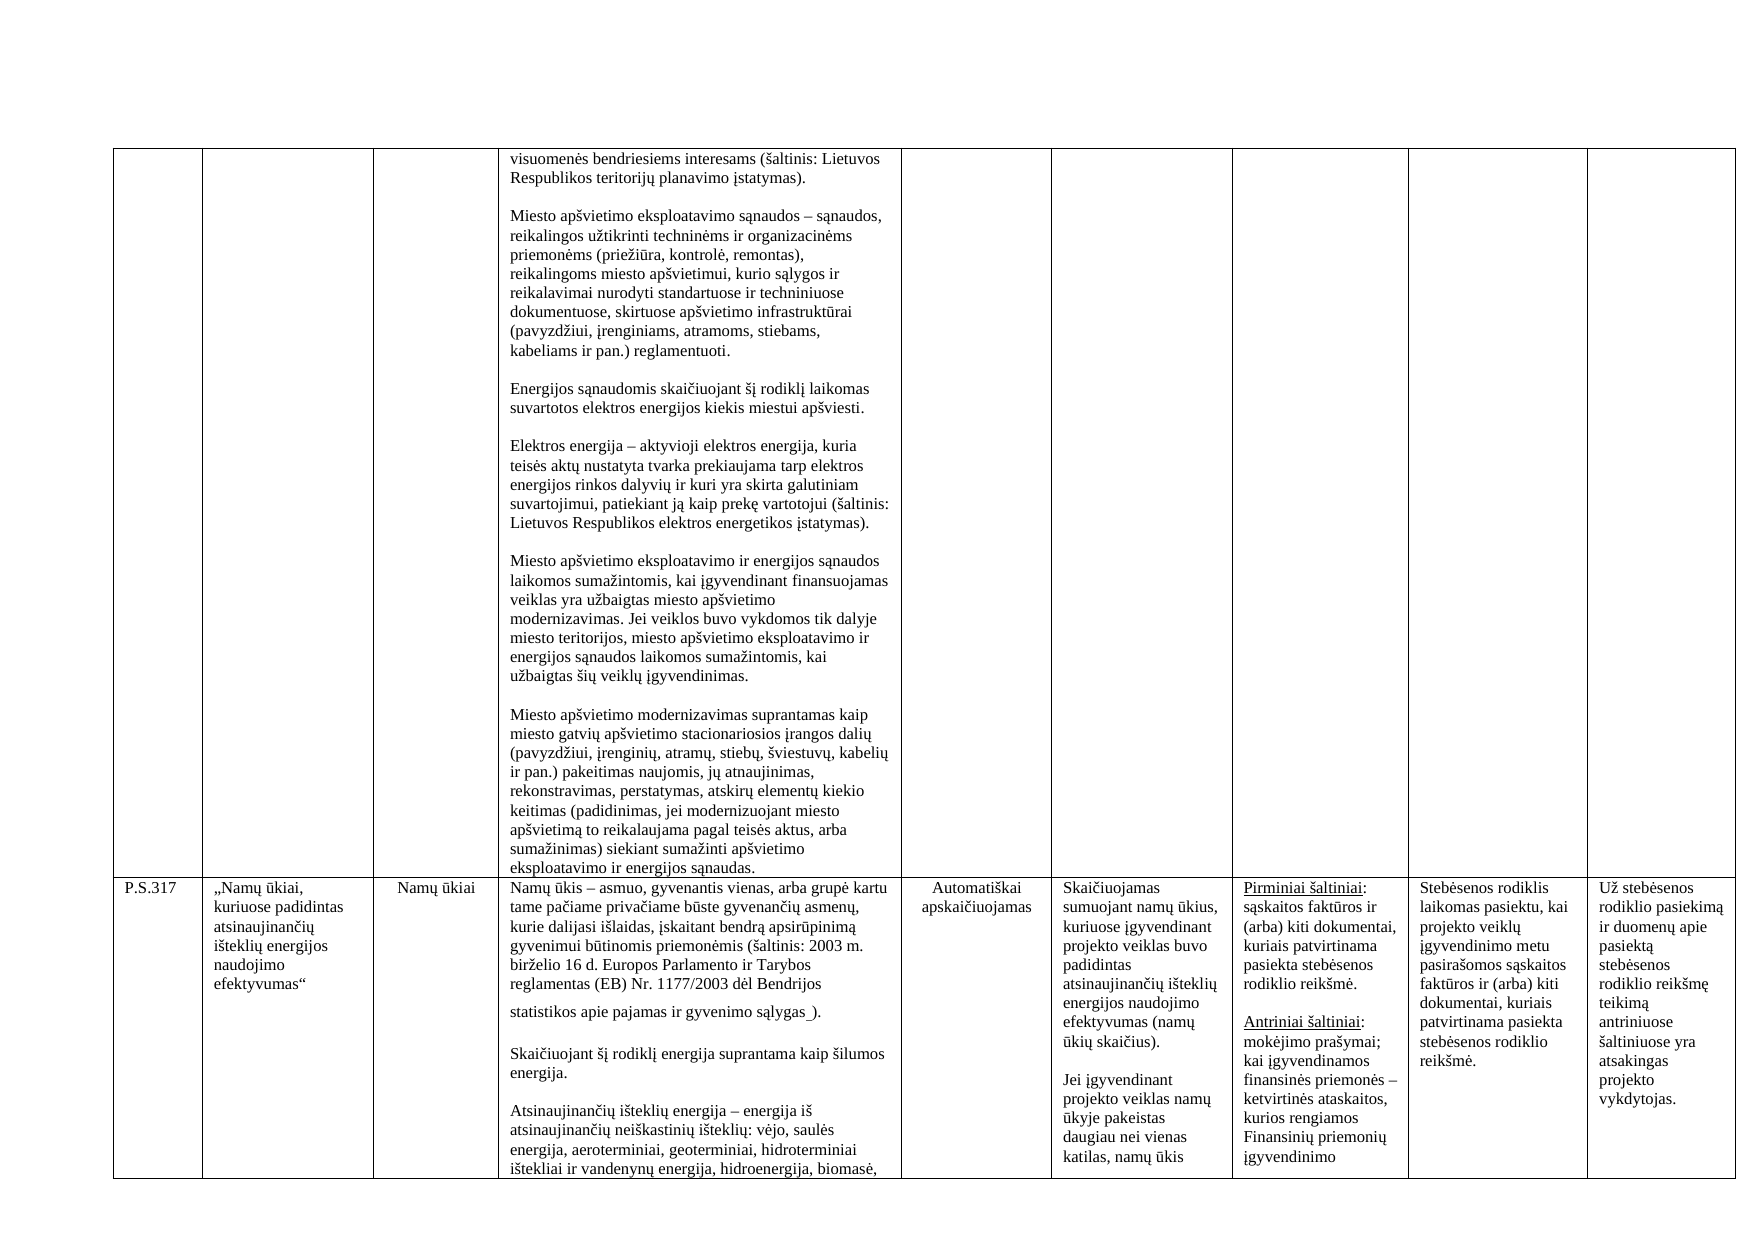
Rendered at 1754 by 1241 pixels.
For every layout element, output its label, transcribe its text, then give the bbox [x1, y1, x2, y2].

table_cell [1409, 149, 1587, 877]
table_cell [374, 149, 498, 877]
table_cell Skaičiuojamas sumuojant namų ūkius, kuriuose įgyvendinant projekto veiklas buvo padidintas atsinaujinančių išteklių energijos naudojimo efektyvumas (namų ūkių skaičius). Jei įgyvendinant projekto veiklas namų ūkyje pakeistas daugiau nei vienas katilas, namų ūkis [1052, 878, 1232, 1178]
table_cell Automatiškai apskaičiuojamas [902, 878, 1051, 1178]
table_cell Pirminiai šaltiniai: sąskaitos faktūros ir (arba) kiti dokumentai, kuriais patvirtinama pasiekta stebėsenos rodiklio reikšmė. Antriniai šaltiniai: mokėjimo prašymai; kai įgyvendinamos finansinės priemonės – ketvirtinės ataskaitos, kurios rengiamos Finansinių priemonių įgyvendinimo [1233, 878, 1408, 1178]
table_cell Už stebėsenos rodiklio pasiekimą ir duomenų apie pasiektą stebėsenos rodiklio reikšmę teikimą antriniuose šaltiniuose yra atsakingas projekto vykdytojas. [1588, 878, 1735, 1178]
table_cell [902, 149, 1051, 877]
table_cell visuomenės bendriesiems interesams (šaltinis: Lietuvos Respublikos teritorijų planavimo įstatymas). Miesto apšvietimo eksploatavimo sąnaudos – sąnaudos, reikalingos užtikrinti techninėms ir organizacinėms priemonėms (priežiūra, kontrolė, remontas), reikalingoms miesto apšvietimui, kurio sąlygos ir reikalavimai nurodyti standartuose ir techniniuose dokumentuose, skirtuose apšvietimo infrastruktūrai (pavyzdžiui, įrenginiams, atramoms, stiebams, kabeliams ir pan.) reglamentuoti. Energijos sąnaudomis skaičiuojant šį rodiklį laikomas suvartotos elektros energijos kiekis miestui apšviesti. Elektros energija – aktyvioji elektros energija, kuria teisės aktų nustatyta tvarka prekiaujama tarp elektros energijos rinkos dalyvių ir kuri yra skirta galutiniam suvartojimui, patiekiant ją kaip prekę vartotojui (šaltinis: Lietuvos Respublikos elektros energetikos įstatymas). Miesto apšvietimo eksploatavimo ir energijos sąnaudos laikomos sumažintomis, kai įgyvendinant finansuojamas veiklas yra užbaigtas miesto apšvietimo modernizavimas. Jei veiklos buvo vykdomos tik dalyje miesto teritorijos, miesto apšvietimo eksploatavimo ir energijos sąnaudos laikomos sumažintomis, kai užbaigtas šių veiklų įgyvendinimas. Miesto apšvietimo modernizavimas suprantamas kaip miesto gatvių apšvietimo stacionariosios įrangos dalių (pavyzdžiui, įrenginių, atramų, stiebų, šviestuvų, kabelių ir pan.) pakeitimas naujomis, jų atnaujinimas, rekonstravimas, perstatymas, atskirų elementų kiekio keitimas (padidinimas, jei modernizuojant miesto apšvietimą to reikalaujama pagal teisės aktus, arba sumažinimas) siekiant sumažinti apšvietimo eksploatavimo ir energijos sąnaudas. [499, 149, 901, 877]
table_cell Stebėsenos rodiklis laikomas pasiektu, kai projekto veiklų įgyvendinimo metu pasirašomos sąskaitos faktūros ir (arba) kiti dokumentai, kuriais patvirtinama pasiekta stebėsenos rodiklio reikšmė. [1409, 878, 1587, 1178]
table_cell [1588, 149, 1735, 877]
table_cell P.S.317 [114, 878, 202, 1178]
table_cell Namų ūkis – asmuo, gyvenantis vienas, arba grupė kartu tame pačiame privačiame būste gyvenančių asmenų, kurie dalijasi išlaidas, įskaitant bendrą apsirūpinimą gyvenimui būtinomis priemonėmis (šaltinis: 2003 m. birželio 16 d. Europos Parlamento ir Tarybos reglamentas (EB) Nr. 1177/2003 dėl Bendrijos statistikos apie pajamas ir gyvenimo sąlygas ). Skaičiuojant šį rodiklį energija suprantama kaip šilumos energija. Atsinaujinančių išteklių energija – energija iš atsinaujinančių neiškastinių išteklių: vėjo, saulės energija, aeroterminiai, geoterminiai, hidroterminiai ištekliai ir vandenynų energija, hidroenergija, biomasė, [499, 878, 901, 1178]
table_cell „Namų ūkiai, kuriuose padidintas atsinaujinančių išteklių energijos naudojimo efektyvumas“ [203, 878, 373, 1178]
table_cell Namų ūkiai [374, 878, 498, 1178]
table_cell [1052, 149, 1232, 877]
table_cell [114, 149, 202, 877]
table_cell [1233, 149, 1408, 877]
table_cell [203, 149, 373, 877]
